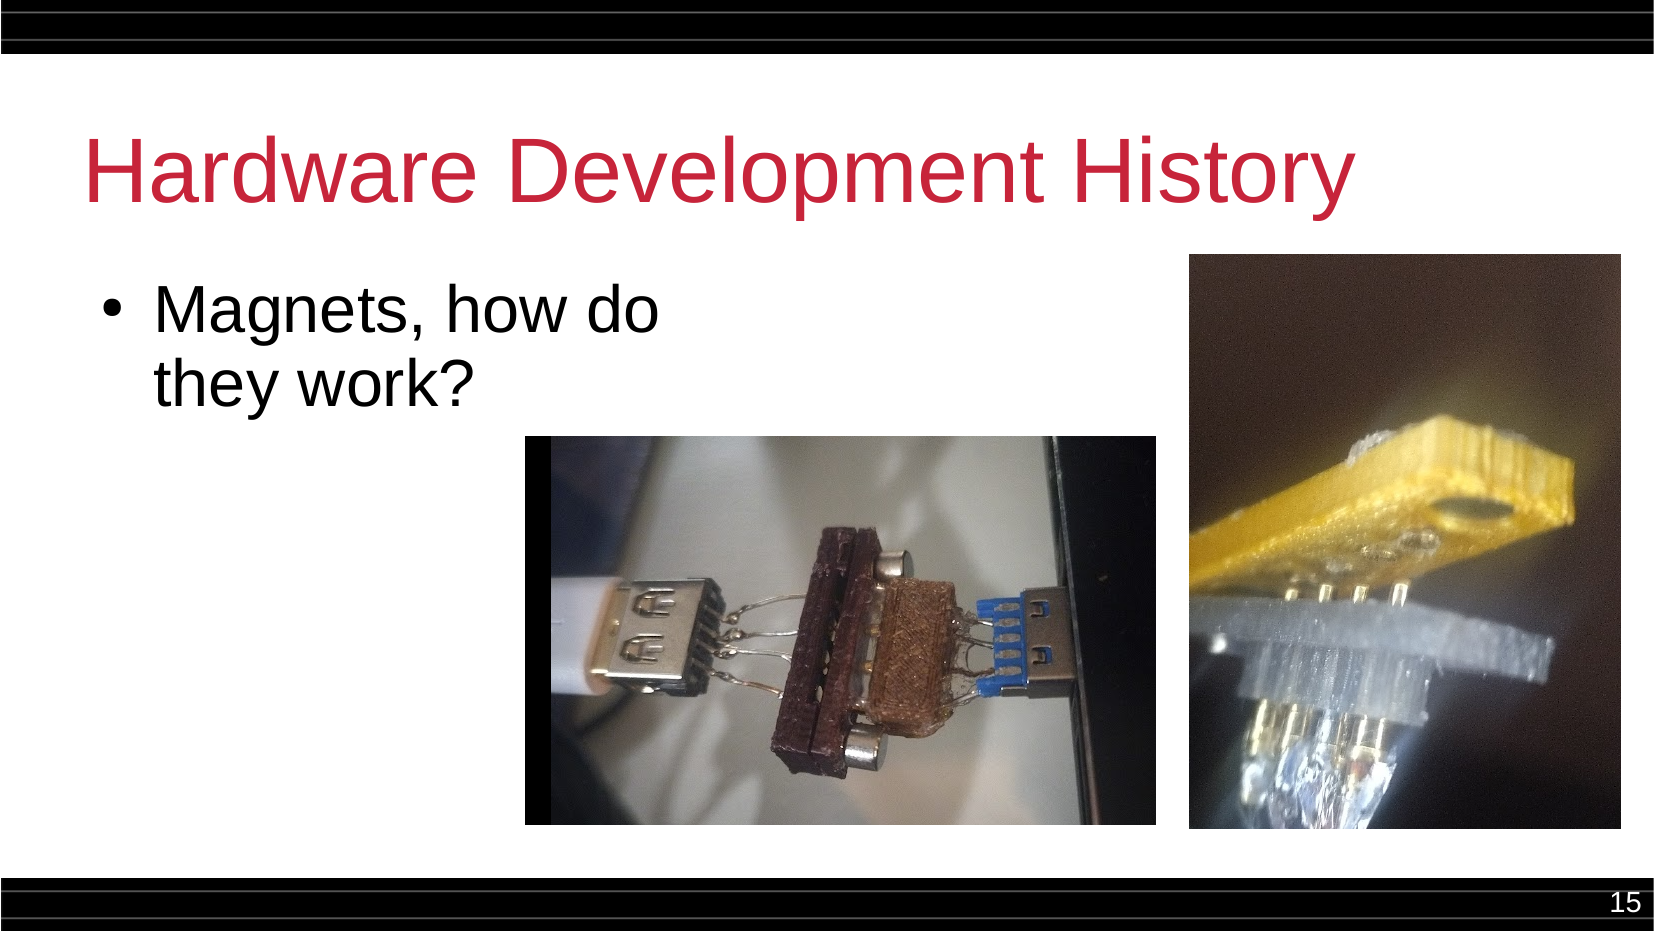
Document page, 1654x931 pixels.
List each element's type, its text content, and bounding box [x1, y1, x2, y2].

title Hardware Development History [82, 92, 1571, 249]
picture [1189, 254, 1621, 829]
list Magnets, how do they work? [82, 271, 736, 758]
picture [1, 0, 1654, 54]
picture [1, 878, 1654, 931]
picture [525, 436, 1156, 826]
